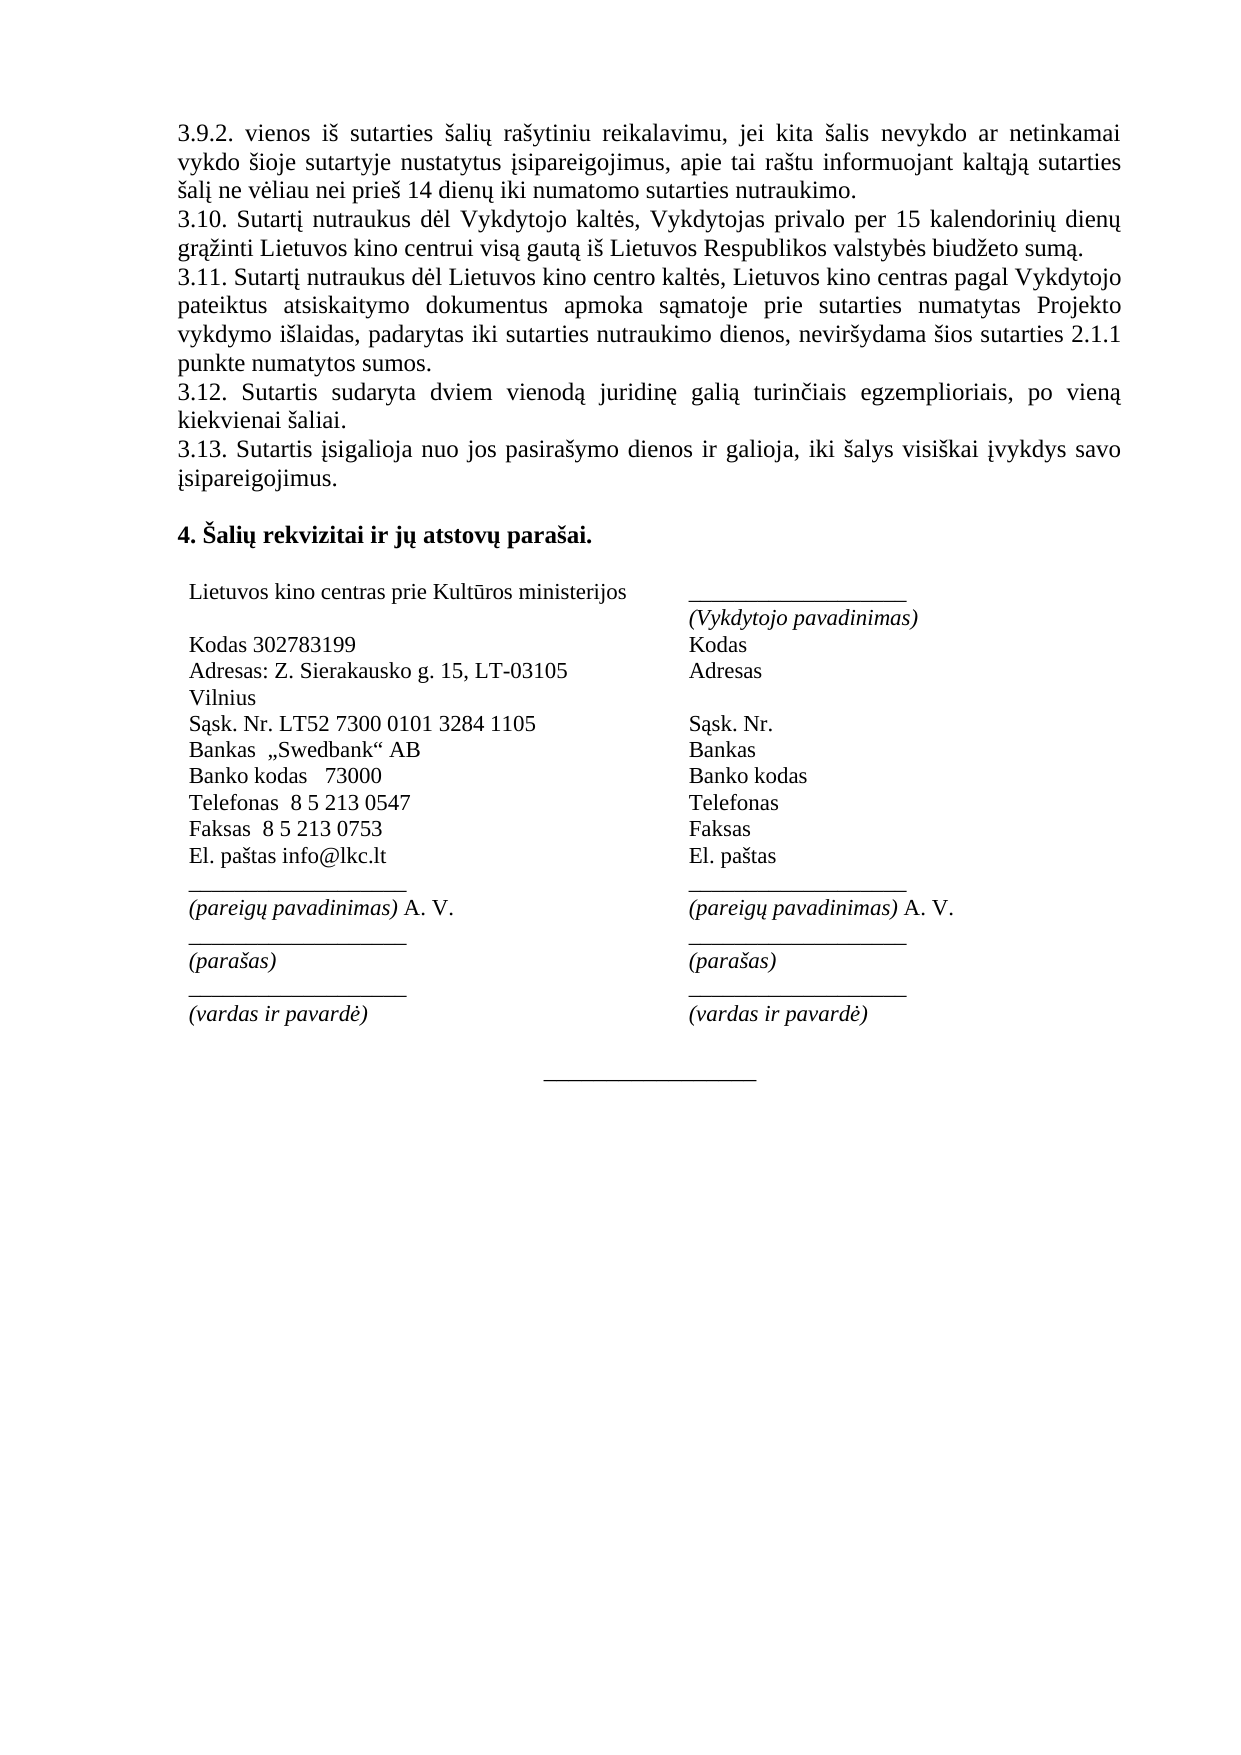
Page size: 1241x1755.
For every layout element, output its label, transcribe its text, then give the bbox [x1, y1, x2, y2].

table_cell Faksas 8 5 213 0753 [177, 815, 649, 842]
text 4. Šalių rekvizitai ir jų atstovų parašai. [177, 521, 1122, 549]
table_cell Sąsk. Nr. LT52 7300 0101 3284 1105 [177, 710, 649, 736]
table_cell Kodas 302783199 [177, 631, 649, 657]
table_cell ___________________ (vardas ir pavardė) [177, 974, 649, 1026]
table_cell Banko kodas 73000 [177, 763, 649, 789]
table_cell ___________________ (vardas ir pavardė) [650, 974, 1122, 1026]
text 3.12. Sutartis sudaryta dviem vienodą juridinę galią turinčiais egzemplioriais, po vieną kiekvienai šaliai. [177, 377, 1122, 434]
table_cell Sąsk. Nr. [650, 710, 1122, 736]
table_cell ___________________ (pareigų pavadinimas) A. V. [650, 868, 1122, 921]
table_cell Kodas [650, 631, 1122, 657]
table_header ___________________ (Vykdytojo pavadinimas) [650, 578, 1122, 631]
text 3.9.2. vienos iš sutarties šalių rašytiniu reikalavimu, jei kita šalis nevykdo ar netinkamai vykdo šioje sutartyje nustatytus įsipareigojimus, apie tai raštu informuojant kaltąją sutarties šalį ne vėliau nei prieš 14 dienų iki numatomo sutarties nutraukimo. [177, 118, 1122, 204]
table_header Lietuvos kino centras prie Kultūros ministerijos [177, 578, 649, 631]
table_cell Adresas [650, 657, 1122, 710]
table_cell Bankas „Swedbank“ AB [177, 736, 649, 763]
table_cell Faksas [650, 815, 1122, 842]
table_cell ___________________ (pareigų pavadinimas) A. V. [177, 868, 649, 921]
table_cell El. paštas [650, 842, 1122, 868]
table_cell ___________________ (parašas) [650, 921, 1122, 973]
table_cell Adresas: Z. Sierakausko g. 15, LT-03105 Vilnius [177, 657, 649, 710]
table_cell Telefonas 8 5 213 0547 [177, 789, 649, 815]
text 3.13. Sutartis įsigalioja nuo jos pasirašymo dienos ir galioja, iki šalys visiškai įvykdys savo įsipareigojimus. [177, 434, 1122, 492]
text 3.10. Sutartį nutraukus dėl Vykdytojo kaltės, Vykdytojas privalo per 15 kalendorinių dienų grąžinti Lietuvos kino centrui visą gautą iš Lietuvos Respublikos valstybės biudžeto sumą. [177, 204, 1122, 262]
table_cell El. paštas info@lkc.lt [177, 842, 649, 868]
table_cell Banko kodas [650, 763, 1122, 789]
text _________________ [177, 1055, 1122, 1084]
text 3.11. Sutartį nutraukus dėl Lietuvos kino centro kaltės, Lietuvos kino centras pagal Vykdytojo pateiktus atsiskaitymo dokumentus apmoka sąmatoje prie sutarties numatytas Projekto vykdymo išlaidas, padarytas iki sutarties nutraukimo dienos, neviršydama šios sutarties 2.1.1 punkte numatytos sumos. [177, 262, 1122, 377]
table_cell ___________________ (parašas) [177, 921, 649, 973]
table_cell Telefonas [650, 789, 1122, 815]
table_cell Bankas [650, 736, 1122, 763]
